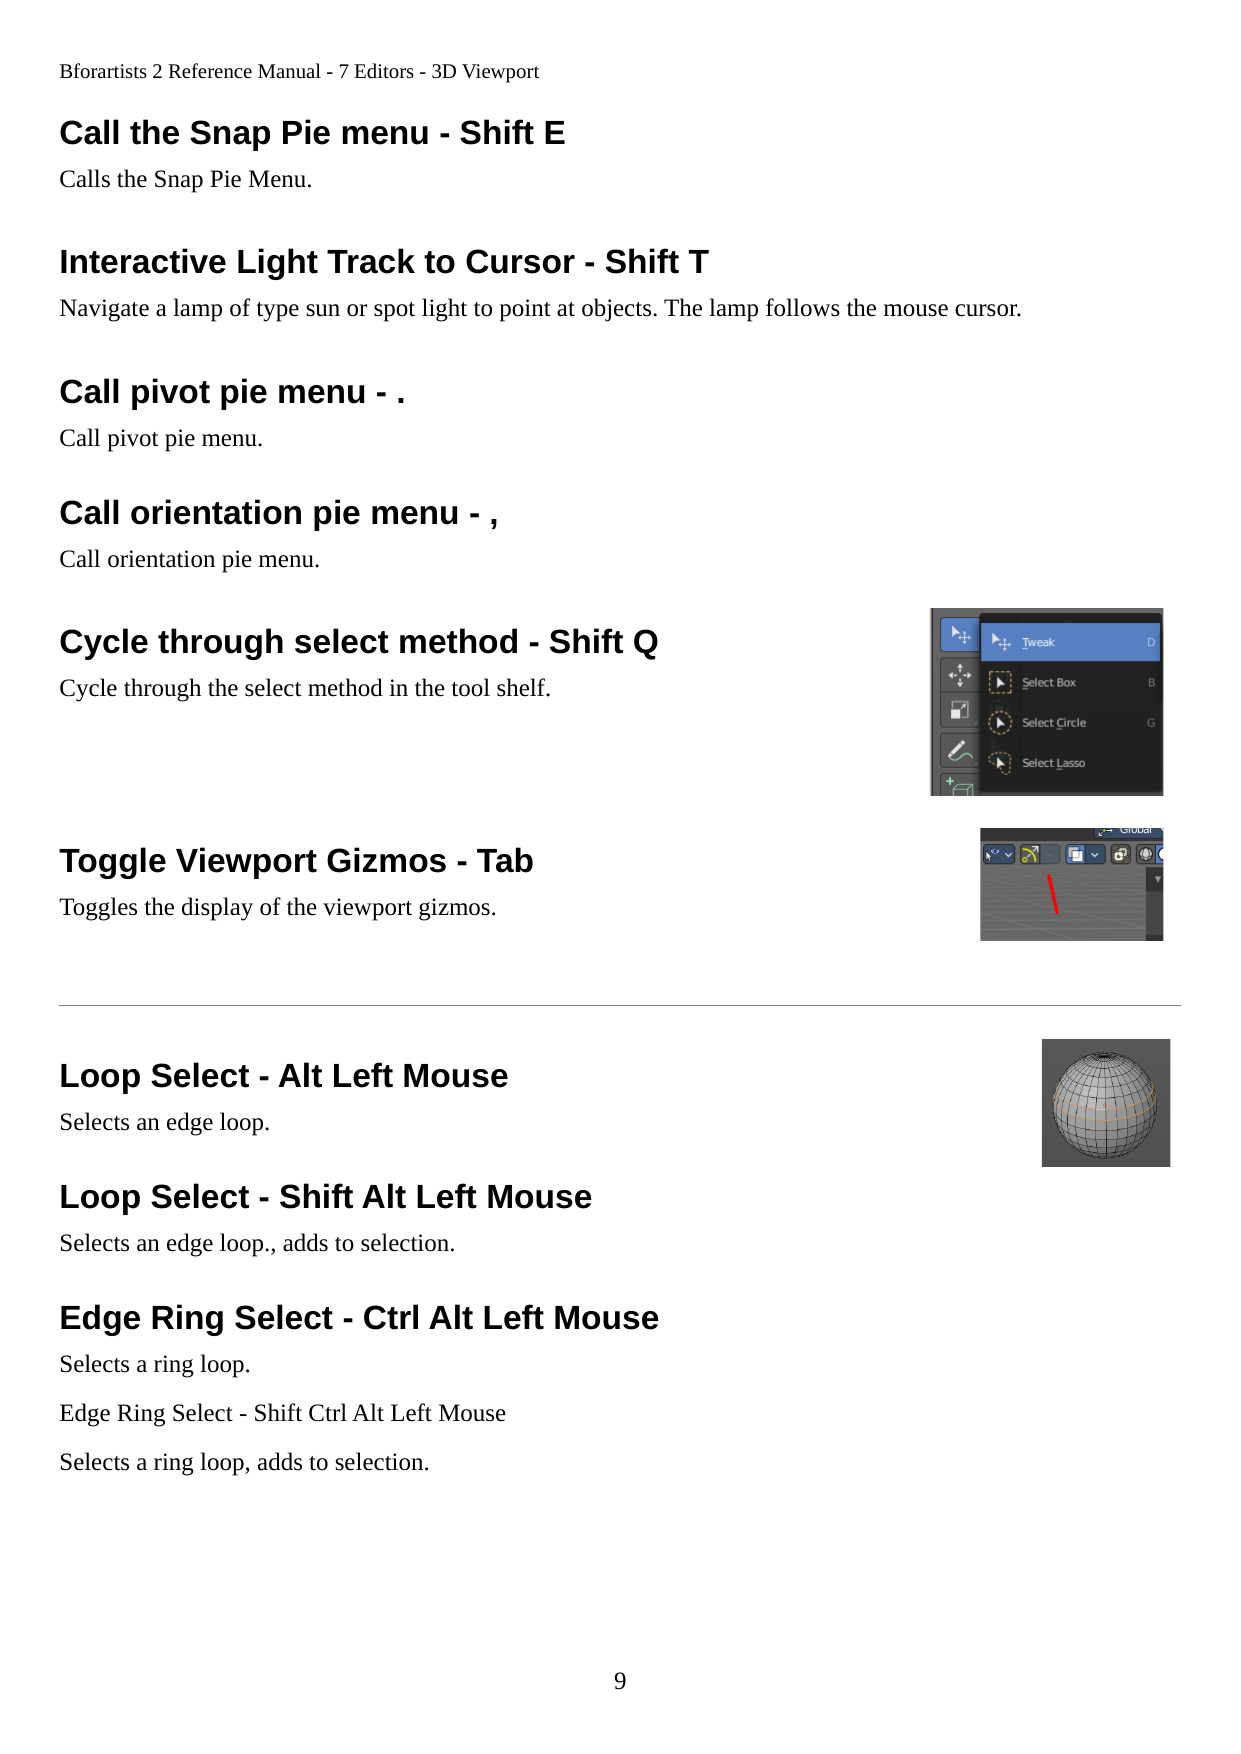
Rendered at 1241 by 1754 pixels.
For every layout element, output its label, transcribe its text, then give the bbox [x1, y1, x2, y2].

picture [929, 608, 1164, 796]
subtitle Interactive Light Track to Cursor - Shift T [59, 242, 1181, 281]
text Call orientation pie menu. [59, 544, 1181, 572]
text Selects a ring loop. [59, 1349, 1181, 1377]
text Toggles the display of the viewport gizmos. [59, 892, 980, 921]
subtitle Call the Snap Pie menu - Shift E [59, 113, 1181, 151]
subtitle Loop Select - Alt Left Mouse [59, 1056, 1041, 1094]
subtitle Call pivot pie menu - . [59, 372, 1181, 410]
picture [1041, 1039, 1171, 1167]
subtitle Edge Ring Select - Ctrl Alt Left Mouse [59, 1298, 1181, 1336]
text Calls the Snap Pie Menu. [59, 164, 1181, 192]
text Edge Ring Select - Shift Ctrl Alt Left Mouse [59, 1398, 1181, 1427]
subtitle Loop Select - Shift Alt Left Mouse [59, 1177, 1181, 1215]
subtitle Toggle Viewport Gizmos - Tab [59, 841, 980, 880]
text Cycle through the select method in the tool shelf. [59, 673, 929, 702]
picture [980, 828, 1164, 941]
text Navigate a lamp of type sun or spot light to point at objects. The lamp follows the mouse cursor. [59, 293, 1181, 322]
text Call pivot pie menu. [59, 423, 1181, 451]
subtitle Call orientation pie menu - , [59, 493, 1181, 531]
subtitle [1164, 841, 1181, 880]
subtitle Cycle through select method - Shift Q [59, 622, 929, 661]
text Selects an edge loop., adds to selection. [59, 1228, 1181, 1256]
text Selects an edge loop. [59, 1107, 1041, 1135]
text Selects a ring loop, adds to selection. [59, 1447, 1181, 1476]
